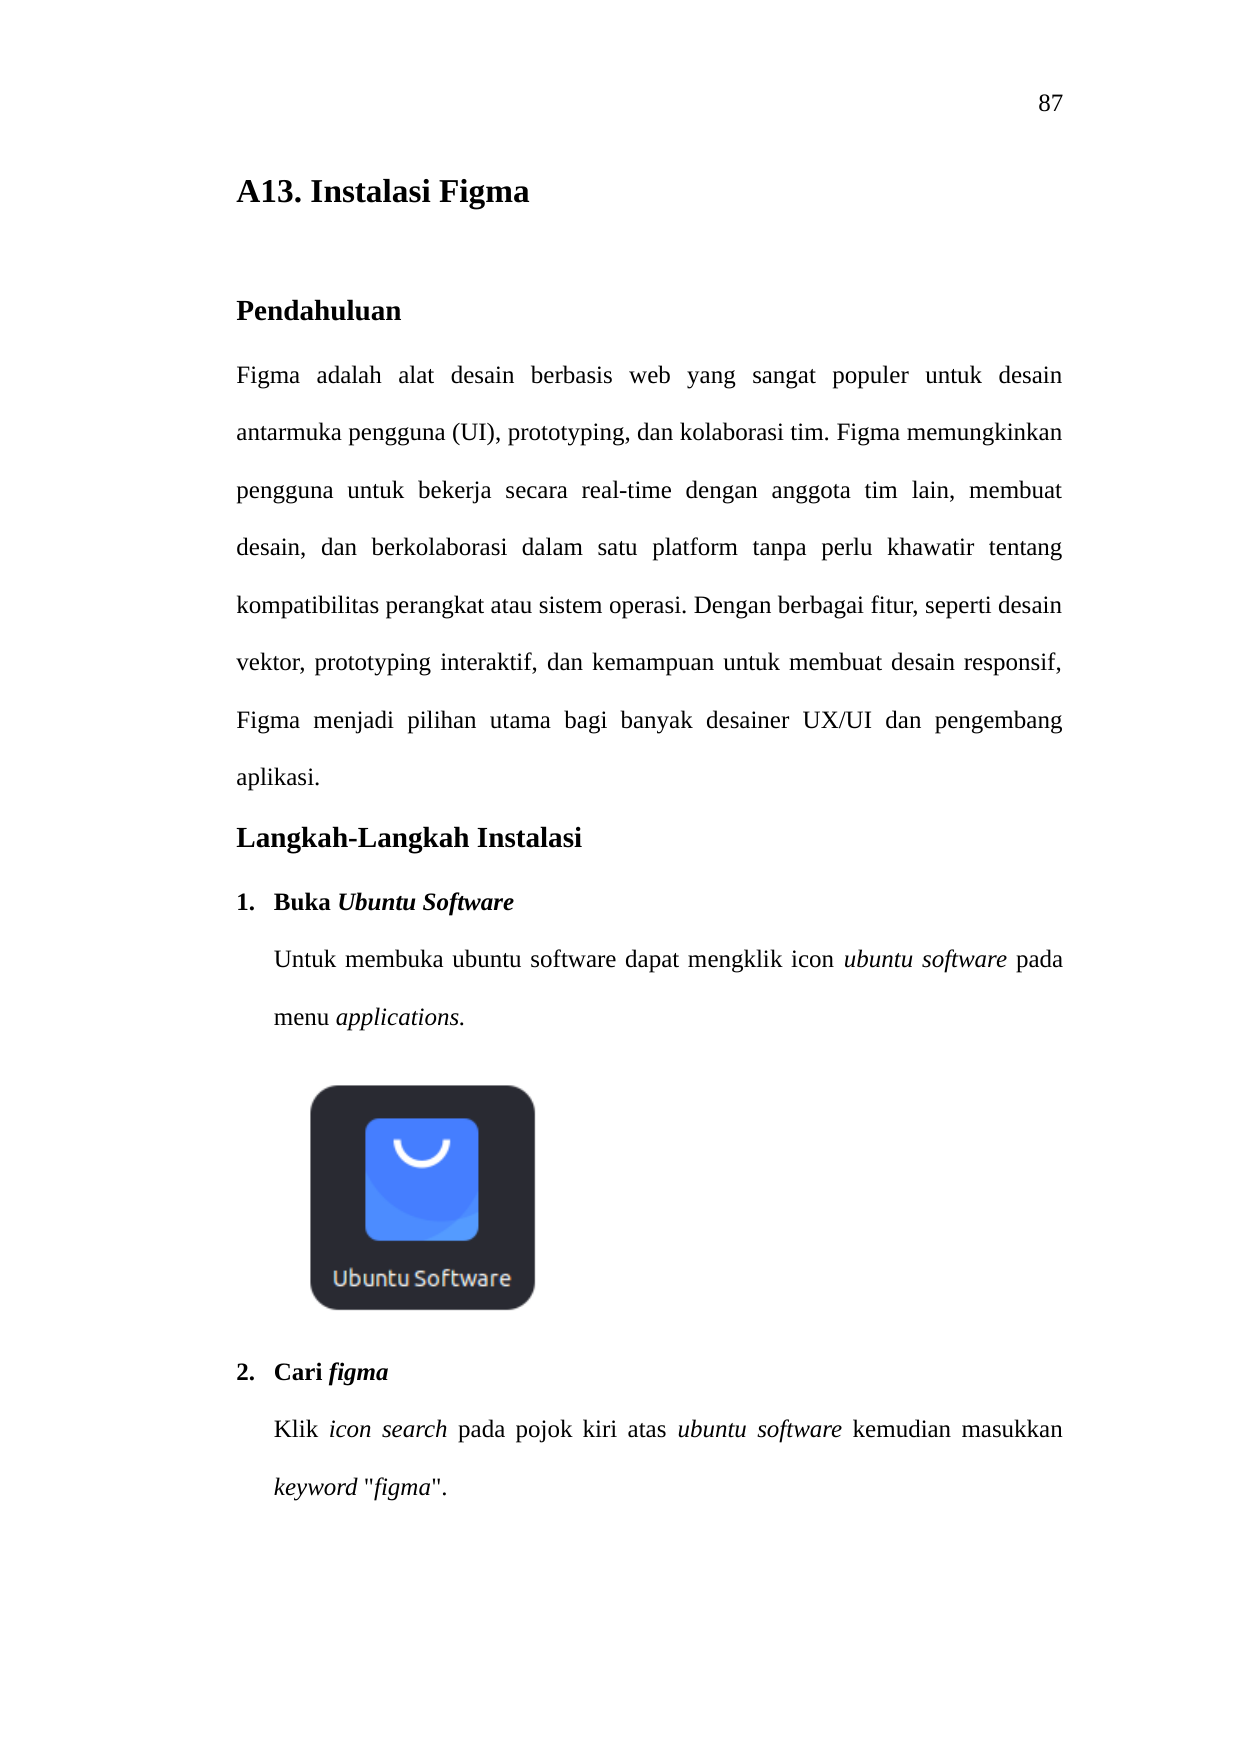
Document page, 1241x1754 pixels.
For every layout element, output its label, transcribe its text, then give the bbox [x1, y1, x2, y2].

subtitle A13. Instalasi Figma [236, 172, 1063, 210]
picture [273, 1059, 576, 1329]
list Untuk membuka ubuntu software dapat mengklik icon ubuntu software pada menu applications. [236, 944, 1063, 1031]
text Pendahuluan [236, 293, 1063, 326]
list Klik icon search pada pojok kiri atas ubuntu software kemudian masukkan keyword "figma". [236, 1414, 1063, 1501]
text Langkah-Langkah Instalasi [236, 820, 1063, 853]
list Buka Ubuntu Software [236, 887, 1063, 916]
text Figma adalah alat desain berbasis web yang sangat populer untuk desain antarmuka pengguna (UI), prototyping, dan kolaborasi tim. Figma memungkinkan pengguna untuk bekerja secara real-time dengan anggota tim lain, membuat desain, dan berkolaborasi dalam satu platform tanpa perlu khawatir tentang kompatibilitas perangkat atau sistem operasi. Dengan berbagai fitur, seperti desain vektor, prototyping interaktif, dan kemampuan untuk membuat desain responsif, Figma menjadi pilihan utama bagi banyak desainer UX/UI dan pengembang aplikasi. [236, 360, 1063, 791]
list Cari figma [236, 1357, 1063, 1386]
